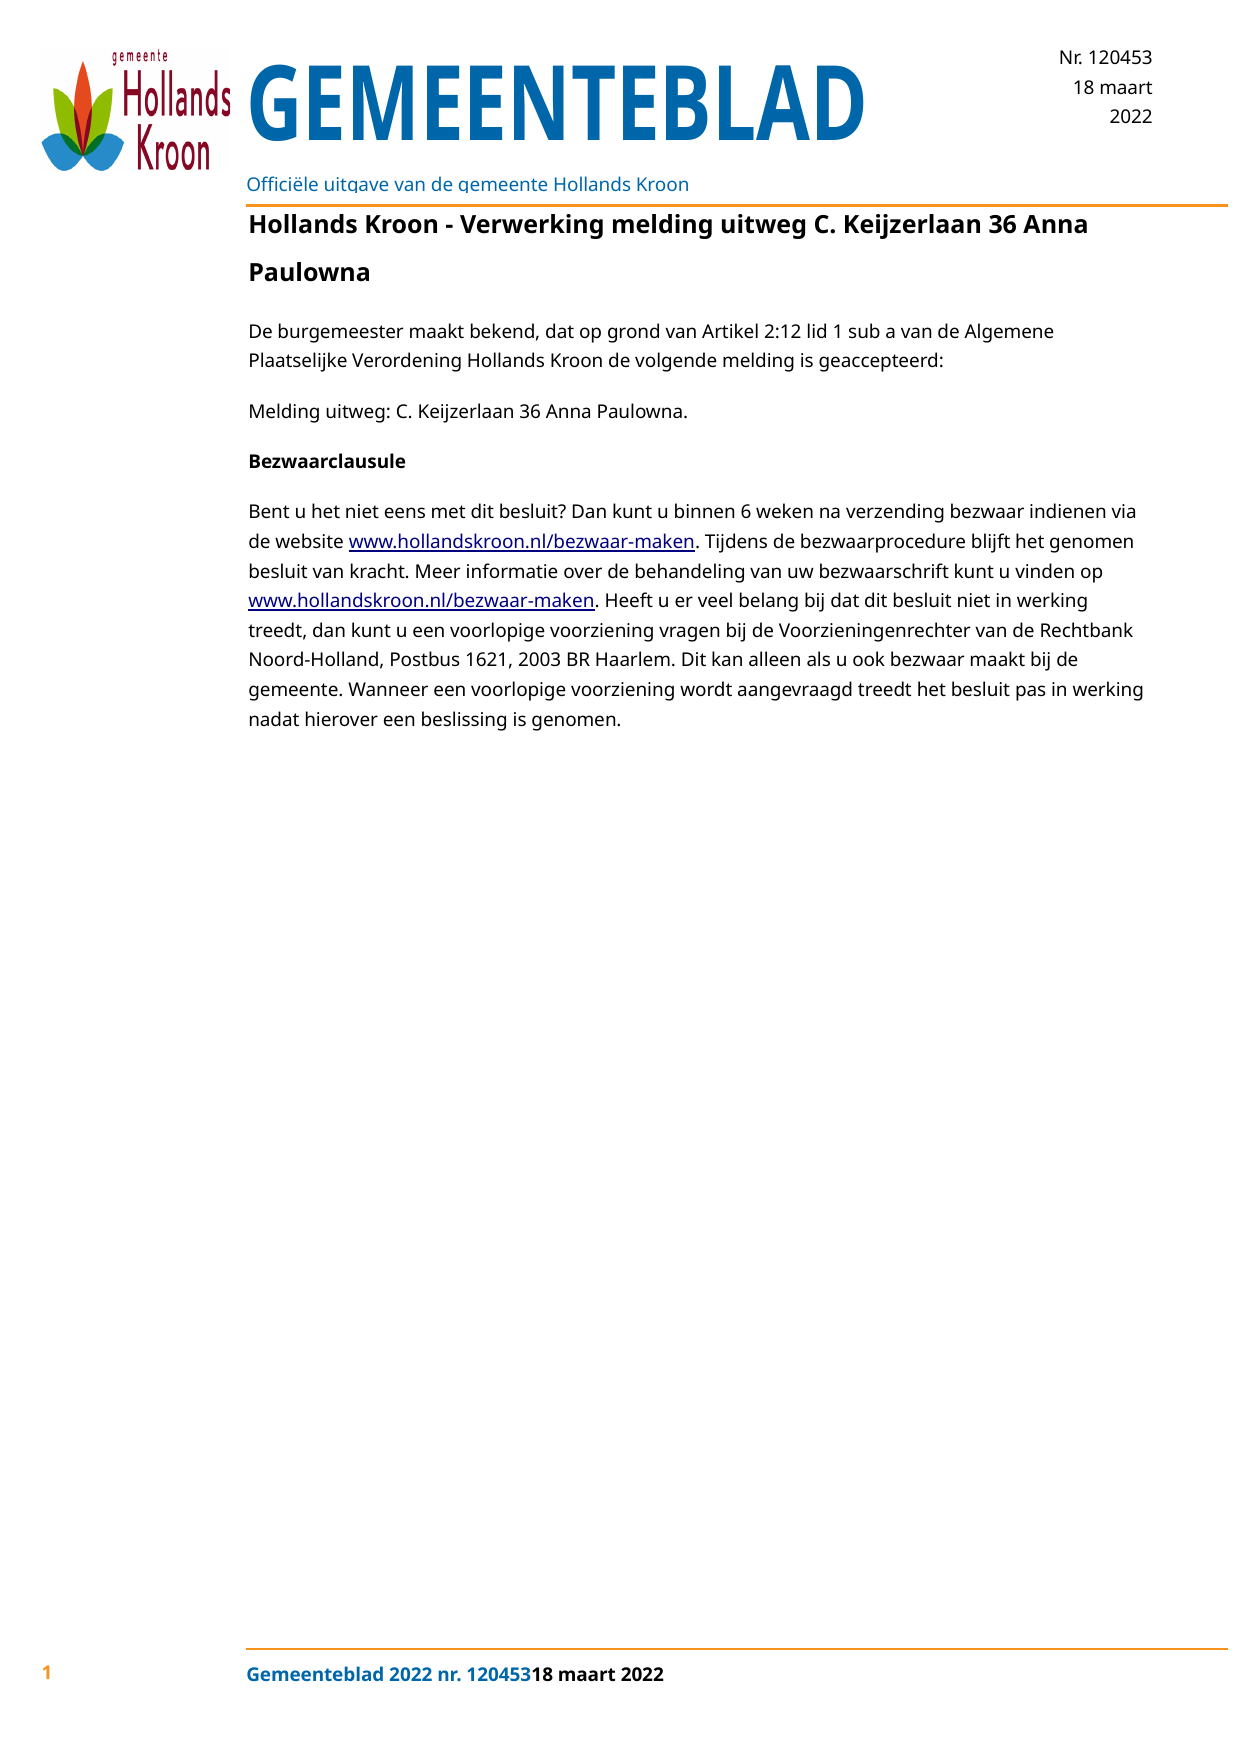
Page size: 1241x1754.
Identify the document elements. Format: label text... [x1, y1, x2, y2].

text Hollands Kroon - Verwerking melding uitweg C. Keijzerlaan 36 Anna Paulowna [248, 207, 1152, 288]
picture [41, 47, 231, 172]
text Bezwaarclausule [248, 448, 1152, 474]
text De burgemeester maakt bekend, dat op grond van Artikel 2:12 lid 1 sub a van de Algemene Plaatselijke Verordening Hollands Kroon de volgende melding is geaccepteerd: [248, 318, 1152, 373]
text Bent u het niet eens met dit besluit? Dan kunt u binnen 6 weken na verzending bezwaar indienen via de website www.hollandskroon.nl/bezwaar-maken. Tijdens de bezwaarprocedure blijft het genomen besluit van kracht. Meer informatie over de behandeling van uw bezwaarschrift kunt u vinden op www.hollandskroon.nl/bezwaar-maken. Heeft u er veel belang bij dat dit besluit niet in werking treedt, dan kunt u een voorlopige voorziening vragen bij de Voorzieningenrechter van de Rechtbank Noord-Holland, Postbus 1621, 2003 BR Haarlem. Dit kan alleen als u ook bezwaar maakt bij de gemeente. Wanneer een voorlopige voorziening wordt aangevraagd treedt het besluit pas in werking nadat hierover een beslissing is genomen. [248, 499, 1152, 732]
text Melding uitweg: C. Keijzerlaan 36 Anna Paulowna. [248, 398, 1152, 424]
